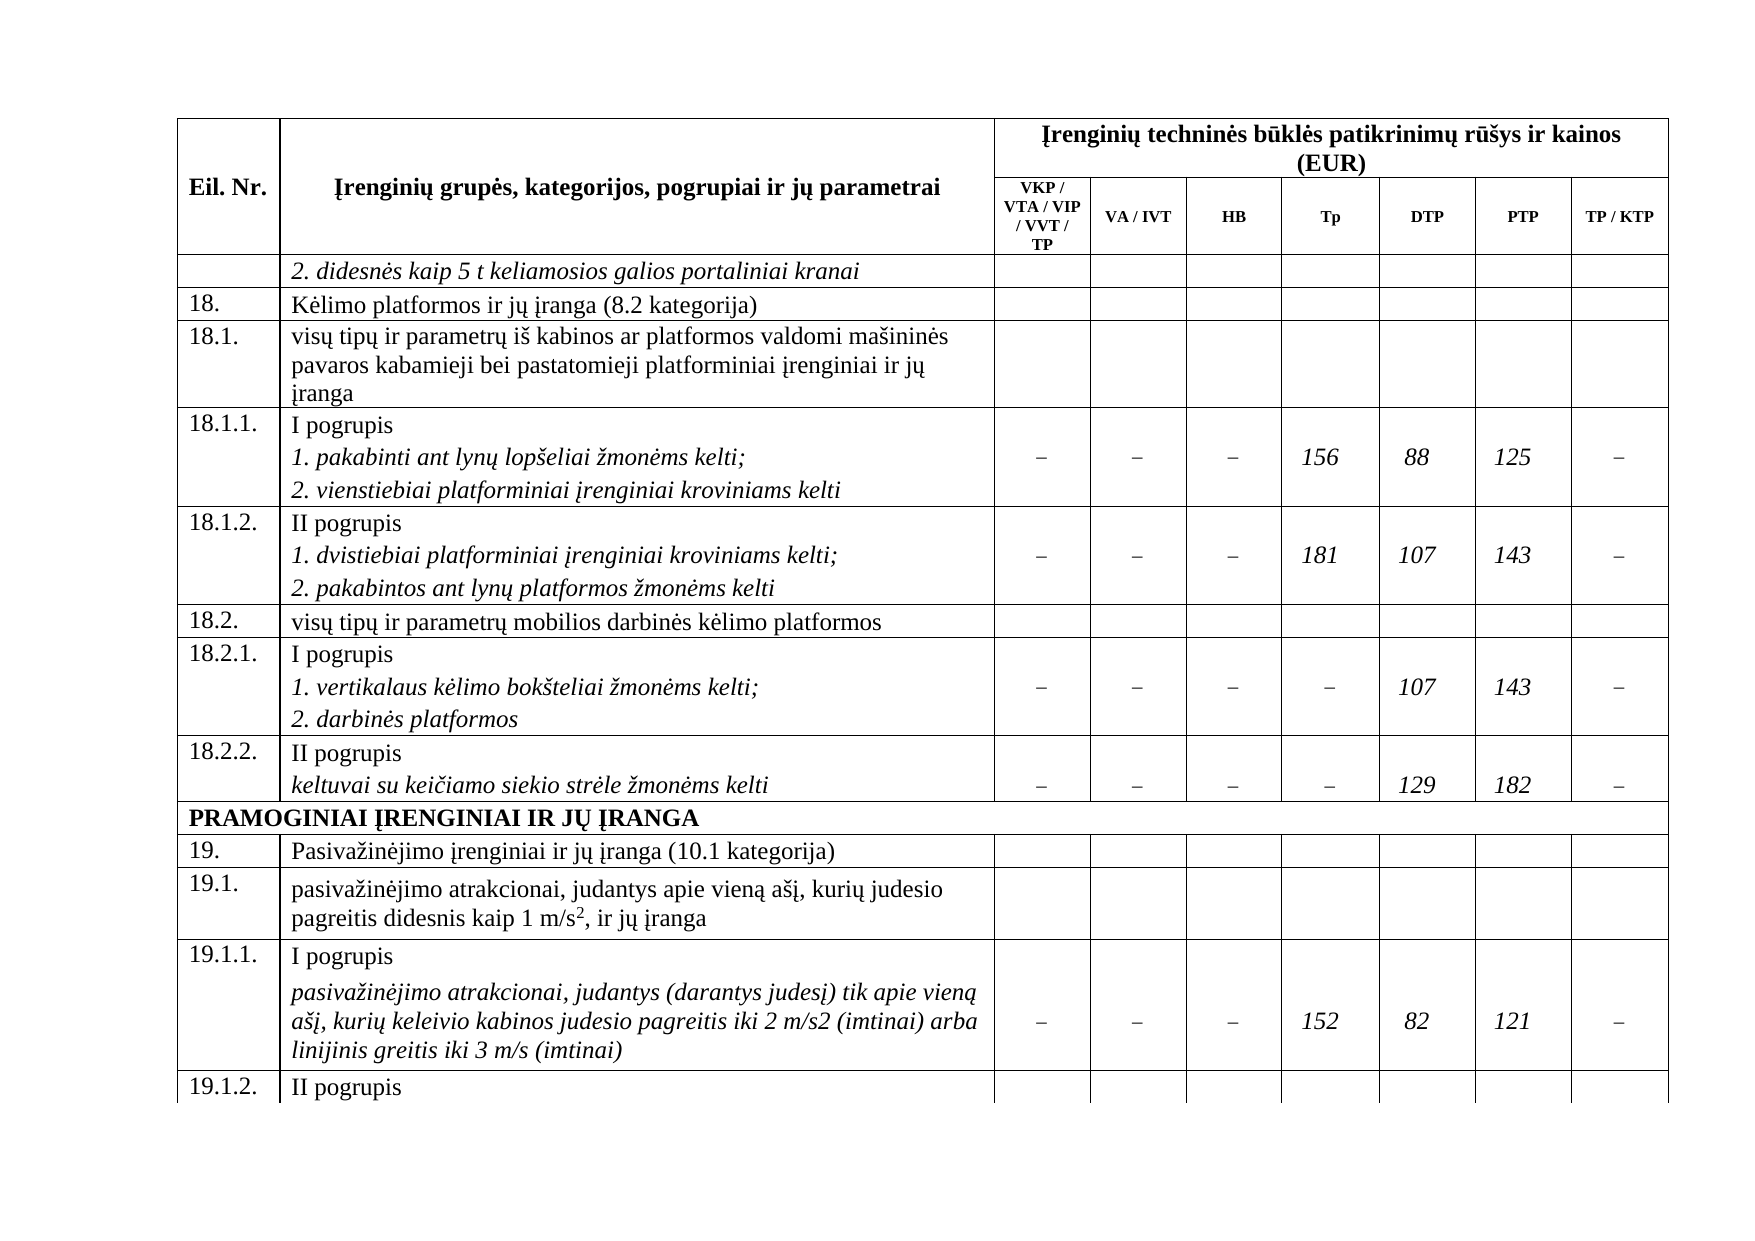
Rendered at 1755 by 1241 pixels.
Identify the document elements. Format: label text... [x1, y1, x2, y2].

table_cell [178, 703, 279, 735]
table_cell visų tipų ir parametrų iš kabinos ar platformos valdomi mašininės pavaros kabamieji bei pastatomieji platforminiai įrenginiai ir jų įranga [281, 321, 994, 407]
table_cell [1476, 288, 1571, 320]
table_cell [995, 736, 1090, 768]
table_cell II pogrupis [281, 736, 994, 768]
table_cell [1187, 868, 1281, 938]
table_cell [1282, 835, 1379, 867]
table_cell TP / KTP [1572, 178, 1668, 254]
table_cell 152 [1282, 971, 1379, 1070]
table_cell – [995, 539, 1090, 571]
table_cell [1091, 288, 1186, 320]
table_cell [1572, 638, 1668, 670]
table_cell 1. pakabinti ant lynų lopšeliai žmonėms kelti; [281, 440, 994, 473]
table_cell [995, 321, 1090, 407]
table_cell [1187, 255, 1281, 287]
table_cell 125 [1476, 440, 1571, 473]
table_cell 2. vienstiebiai platforminiai įrenginiai kroviniams kelti [281, 473, 994, 506]
table_cell [1091, 736, 1186, 768]
table_cell [995, 940, 1090, 971]
table_header Įrenginių grupės, kategorijos, pogrupiai ir jų parametrai [281, 119, 994, 254]
table_cell [1187, 940, 1281, 971]
table_cell [1091, 703, 1186, 735]
table_cell [1091, 940, 1186, 971]
table_cell 107 [1380, 539, 1475, 571]
table_cell – [995, 670, 1090, 703]
table_header Eil. Nr. [178, 119, 279, 254]
table_cell visų tipų ir parametrų mobilios darbinės kėlimo platformos [281, 605, 994, 637]
table_cell 156 [1282, 440, 1379, 473]
table_cell 107 [1380, 670, 1475, 703]
table_cell – [1091, 971, 1186, 1070]
table_cell [1091, 255, 1186, 287]
table_cell [178, 670, 279, 703]
table_cell [1282, 473, 1379, 506]
table_cell [1476, 473, 1571, 506]
table_cell [995, 605, 1090, 637]
table_cell [1091, 835, 1186, 867]
table_cell [1476, 507, 1571, 538]
table_cell [1572, 255, 1668, 287]
table_cell [1380, 835, 1475, 867]
table_cell [995, 835, 1090, 867]
table_cell [1476, 605, 1571, 637]
table_cell [1572, 703, 1668, 735]
table_cell 143 [1476, 670, 1571, 703]
table_cell [1187, 736, 1281, 768]
table_cell [1380, 736, 1475, 768]
table_cell 1. vertikalaus kėlimo bokšteliai žmonėms kelti; [281, 670, 994, 703]
table_cell [1282, 605, 1379, 637]
table_cell [1380, 408, 1475, 440]
table_cell [1282, 288, 1379, 320]
table_cell 18. [178, 288, 279, 320]
table_cell 143 [1476, 539, 1571, 571]
table_cell [1476, 321, 1571, 407]
table_cell [1572, 868, 1668, 938]
table_cell – [1091, 440, 1186, 473]
table_cell [995, 288, 1090, 320]
table_cell [1282, 571, 1379, 604]
table_cell 2. pakabintos ant lynų platformos žmonėms kelti [281, 571, 994, 604]
table_cell [1380, 1071, 1475, 1103]
table_cell [1380, 473, 1475, 506]
table_cell I pogrupis [281, 408, 994, 440]
table_cell [1091, 473, 1186, 506]
table_cell [995, 255, 1090, 287]
table_cell 82 [1380, 971, 1475, 1070]
table_cell [1380, 940, 1475, 971]
table_cell [1476, 736, 1571, 768]
table_cell [1187, 321, 1281, 407]
table_header Įrenginių techninės būklės patikrinimų rūšys ir kainos (EUR) [995, 119, 1668, 177]
table_cell [1282, 940, 1379, 971]
table_cell – [1572, 440, 1668, 473]
table_cell [995, 703, 1090, 735]
table_cell 19.1. [178, 868, 279, 938]
table_cell I pogrupis [281, 638, 994, 670]
table_cell 181 [1282, 539, 1379, 571]
table_cell [1282, 255, 1379, 287]
table_cell 129 [1380, 768, 1475, 801]
table_cell [1476, 835, 1571, 867]
table_cell [1091, 638, 1186, 670]
table_cell [1380, 703, 1475, 735]
table_cell DTP [1380, 178, 1475, 254]
table_cell 19.1.2. [178, 1071, 279, 1103]
table_cell [1380, 288, 1475, 320]
table_cell [1476, 703, 1571, 735]
table_cell PRAMOGINIAI ĮRENGINIAI IR JŲ ĮRANGA [178, 802, 1668, 834]
table_cell [995, 638, 1090, 670]
table_cell – [1282, 768, 1379, 801]
table_cell Tp [1282, 178, 1379, 254]
table_cell [995, 1071, 1090, 1103]
table_cell – [1572, 768, 1668, 801]
table_cell 19. [178, 835, 279, 867]
table_cell [1282, 507, 1379, 538]
table_cell [1187, 703, 1281, 735]
table_cell [1476, 571, 1571, 604]
table_cell – [1091, 670, 1186, 703]
table_cell – [1572, 670, 1668, 703]
table_cell [178, 473, 279, 506]
table_cell [1476, 255, 1571, 287]
table_cell [1476, 940, 1571, 971]
table_cell [995, 473, 1090, 506]
table_cell – [1091, 768, 1186, 801]
table_cell [1187, 507, 1281, 538]
table_cell [1187, 571, 1281, 604]
table_cell [1091, 321, 1186, 407]
table_cell [1380, 321, 1475, 407]
table_cell [1091, 868, 1186, 938]
table_cell 2. darbinės platformos [281, 703, 994, 735]
table_cell [178, 971, 279, 1070]
table_cell [1572, 473, 1668, 506]
table_cell [995, 868, 1090, 938]
table_cell 88 [1380, 440, 1475, 473]
table_cell [995, 507, 1090, 538]
table_cell [1572, 736, 1668, 768]
table_cell – [1187, 440, 1281, 473]
table_cell [1282, 868, 1379, 938]
table_cell [1572, 288, 1668, 320]
table_cell [178, 768, 279, 801]
table_cell [1091, 571, 1186, 604]
table_cell Pasivažinėjimo įrenginiai ir jų įranga (10.1 kategorija) [281, 835, 994, 867]
table_cell [1572, 1071, 1668, 1103]
table_cell HB [1187, 178, 1281, 254]
table_cell [1476, 638, 1571, 670]
table_cell [1091, 507, 1186, 538]
table_cell – [1572, 539, 1668, 571]
table_cell [1572, 605, 1668, 637]
table_cell [1091, 605, 1186, 637]
table_cell 19.1.1. [178, 940, 279, 971]
table_cell Kėlimo platformos ir jų įranga (8.2 kategorija) [281, 288, 994, 320]
table_cell [1476, 1071, 1571, 1103]
table_cell 18.2. [178, 605, 279, 637]
table_cell 18.1.1. [178, 408, 279, 440]
table_cell [1091, 408, 1186, 440]
table_cell 1. dvistiebiai platforminiai įrenginiai kroviniams kelti; [281, 539, 994, 571]
table_cell [1572, 940, 1668, 971]
table_cell – [1187, 539, 1281, 571]
table_cell [1282, 408, 1379, 440]
table_cell keltuvai su keičiamo siekio strėle žmonėms kelti [281, 768, 994, 801]
table_cell [1572, 507, 1668, 538]
table_cell II pogrupis [281, 507, 994, 538]
table_cell – [1187, 768, 1281, 801]
table_cell 18.1.2. [178, 507, 279, 538]
table_cell 18.2.1. [178, 638, 279, 670]
table_cell [1187, 605, 1281, 637]
table_cell [1572, 835, 1668, 867]
table_cell – [1282, 670, 1379, 703]
table_cell [1282, 1071, 1379, 1103]
table_cell [1380, 868, 1475, 938]
table_cell – [995, 768, 1090, 801]
table_cell [1380, 605, 1475, 637]
table_cell 121 [1476, 971, 1571, 1070]
table_cell VA / IVT [1091, 178, 1186, 254]
table_cell [1380, 638, 1475, 670]
table_cell [1282, 321, 1379, 407]
table_cell [1187, 288, 1281, 320]
table_cell [1187, 408, 1281, 440]
table_cell PTP [1476, 178, 1571, 254]
table_cell [1476, 408, 1571, 440]
table_cell – [995, 971, 1090, 1070]
table_cell 182 [1476, 768, 1571, 801]
table_cell VKP / VTA / VIP / VVT / TP [995, 178, 1090, 254]
table_cell [178, 440, 279, 473]
table_cell [995, 408, 1090, 440]
table_cell pasivažinėjimo atrakcionai, judantys apie vieną ašį, kurių judesio pagreitis didesnis kaip 1 m/s2, ir jų įranga [281, 868, 994, 938]
table_cell 18.2.2. [178, 736, 279, 768]
table_cell [1380, 571, 1475, 604]
table_cell – [1187, 971, 1281, 1070]
table_cell [995, 571, 1090, 604]
table_cell – [1187, 670, 1281, 703]
table_cell – [1091, 539, 1186, 571]
table_cell II pogrupis [281, 1071, 994, 1103]
table_cell [1187, 473, 1281, 506]
table_cell [1187, 1071, 1281, 1103]
table_cell [1187, 835, 1281, 867]
table_cell [1572, 571, 1668, 604]
table_cell [1282, 638, 1379, 670]
table_cell 18.1. [178, 321, 279, 407]
table_cell I pogrupis [281, 940, 994, 971]
table_cell 2. didesnės kaip 5 t keliamosios galios portaliniai kranai [281, 255, 994, 287]
table_cell [1380, 255, 1475, 287]
table_cell [178, 571, 279, 604]
table_cell – [1572, 971, 1668, 1070]
table_cell [1282, 703, 1379, 735]
table_cell [1572, 321, 1668, 407]
table_cell [1572, 408, 1668, 440]
table_cell [1476, 868, 1571, 938]
table_cell [178, 539, 279, 571]
table_cell [1091, 1071, 1186, 1103]
table_cell – [995, 440, 1090, 473]
table_cell [1187, 638, 1281, 670]
table_cell [178, 255, 279, 287]
table_cell [1380, 507, 1475, 538]
table_cell pasivažinėjimo atrakcionai, judantys (darantys judesį) tik apie vieną ašį, kurių keleivio kabinos judesio pagreitis iki 2 m/s2 (imtinai) arba linijinis greitis iki 3 m/s (imtinai) [281, 971, 994, 1070]
table_cell [1282, 736, 1379, 768]
